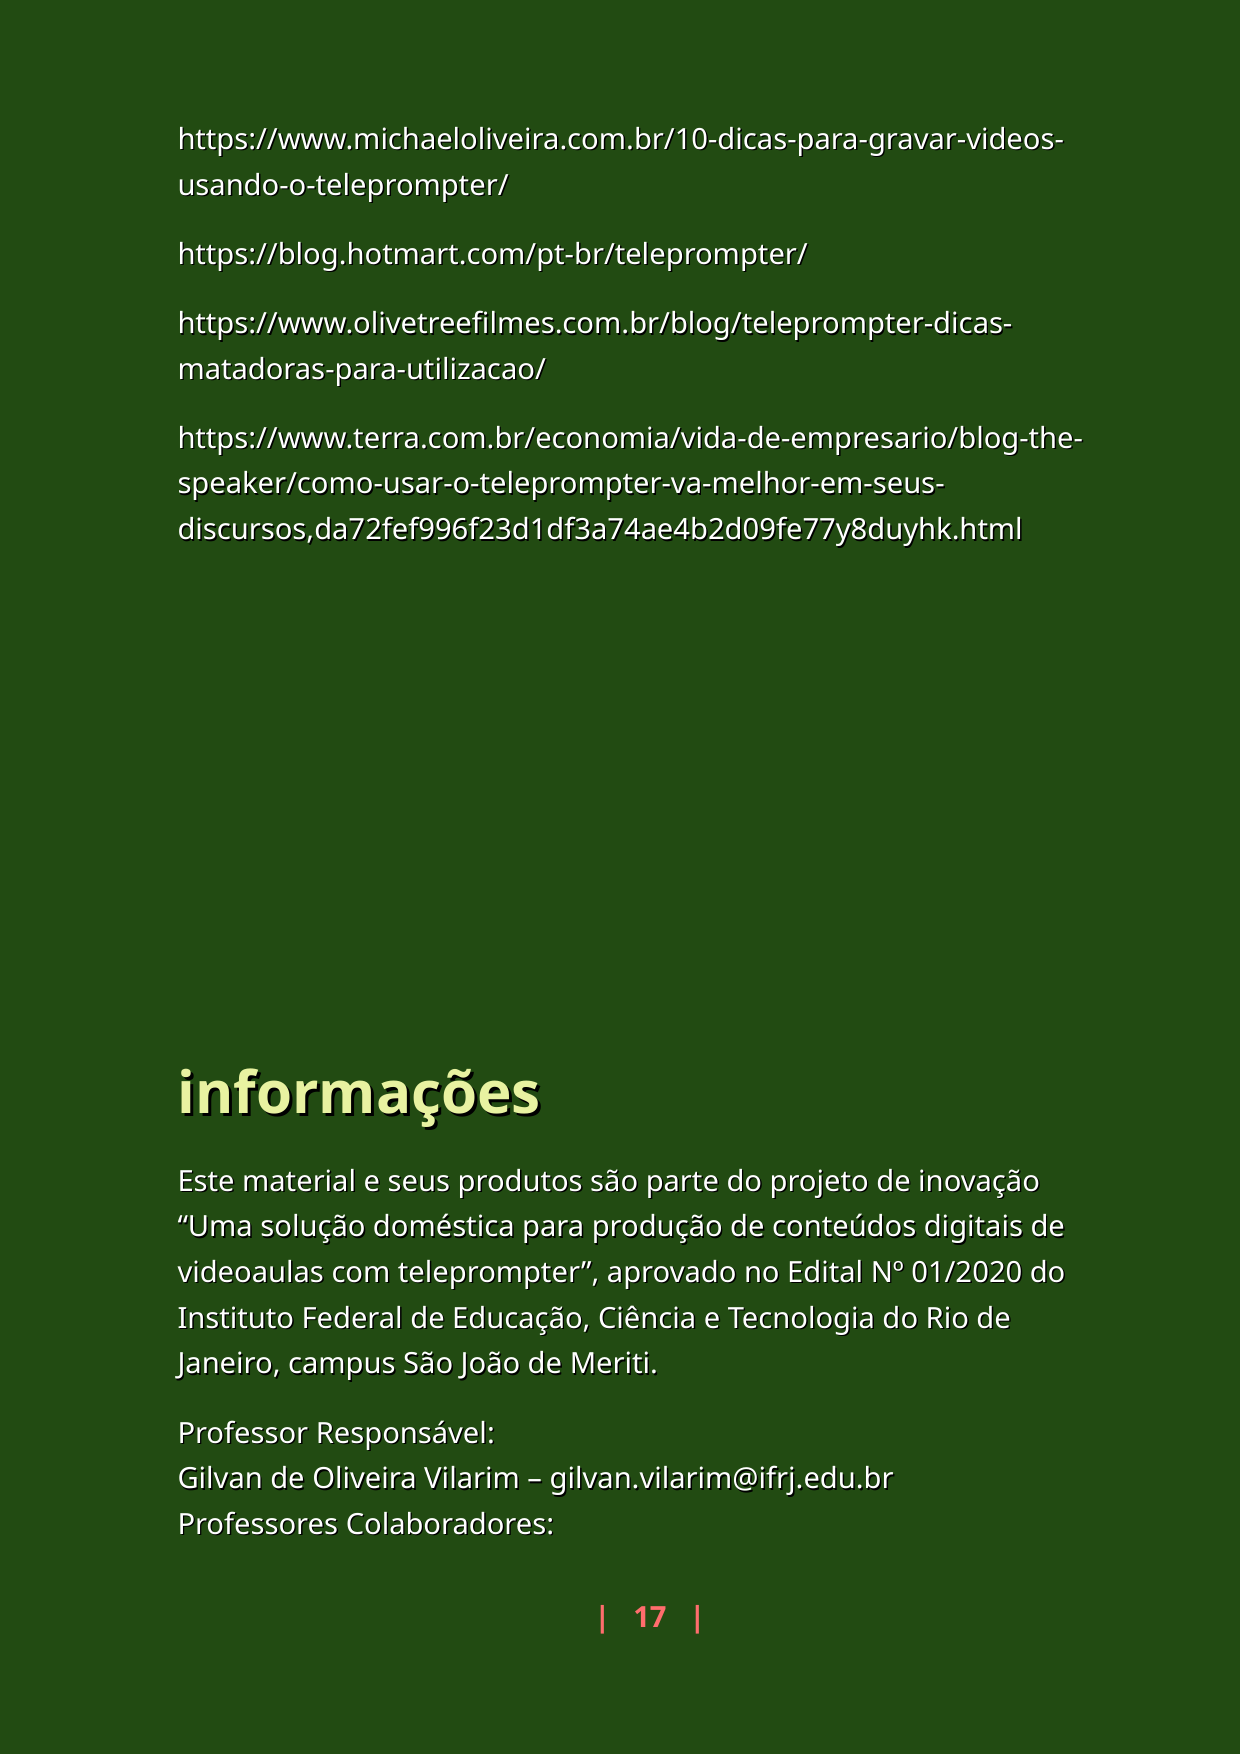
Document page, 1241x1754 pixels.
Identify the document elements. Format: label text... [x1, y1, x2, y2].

text https://www.terra.com.br/economia/vida-de-empresario/blog-the-speaker/como-usar-o-teleprompter-va-melhor-em-seus-discursos,da72fef996f23d1df3a74ae4b2d09fe77y8duyhk.html [177, 417, 1122, 548]
text Professor Responsável: [177, 1412, 1122, 1452]
text https://www.michaeloliveira.com.br/10-dicas-para-gravar-videos-usando-o-teleprompter/ [177, 118, 1122, 203]
subtitle informações [177, 1051, 1122, 1131]
text Este material e seus produtos são parte do projeto de inovação “Uma solução doméstica para produção de conteúdos digitais de videoaulas com teleprompter”, aprovado no Edital Nº 01/2020 do Instituto Federal de Educação, Ciência e Tecnologia do Rio de Janeiro, campus São João de Meriti. [177, 1160, 1122, 1382]
text Gilvan de Oliveira Vilarim – gilvan.vilarim@ifrj.edu.br [177, 1457, 1122, 1497]
text https://www.olivetreefilmes.com.br/blog/teleprompter-dicas-matadoras-para-utilizacao/ [177, 302, 1122, 388]
text Professores Colaboradores: [177, 1503, 1122, 1543]
text https://blog.hotmart.com/pt-br/teleprompter/ [177, 233, 1122, 273]
